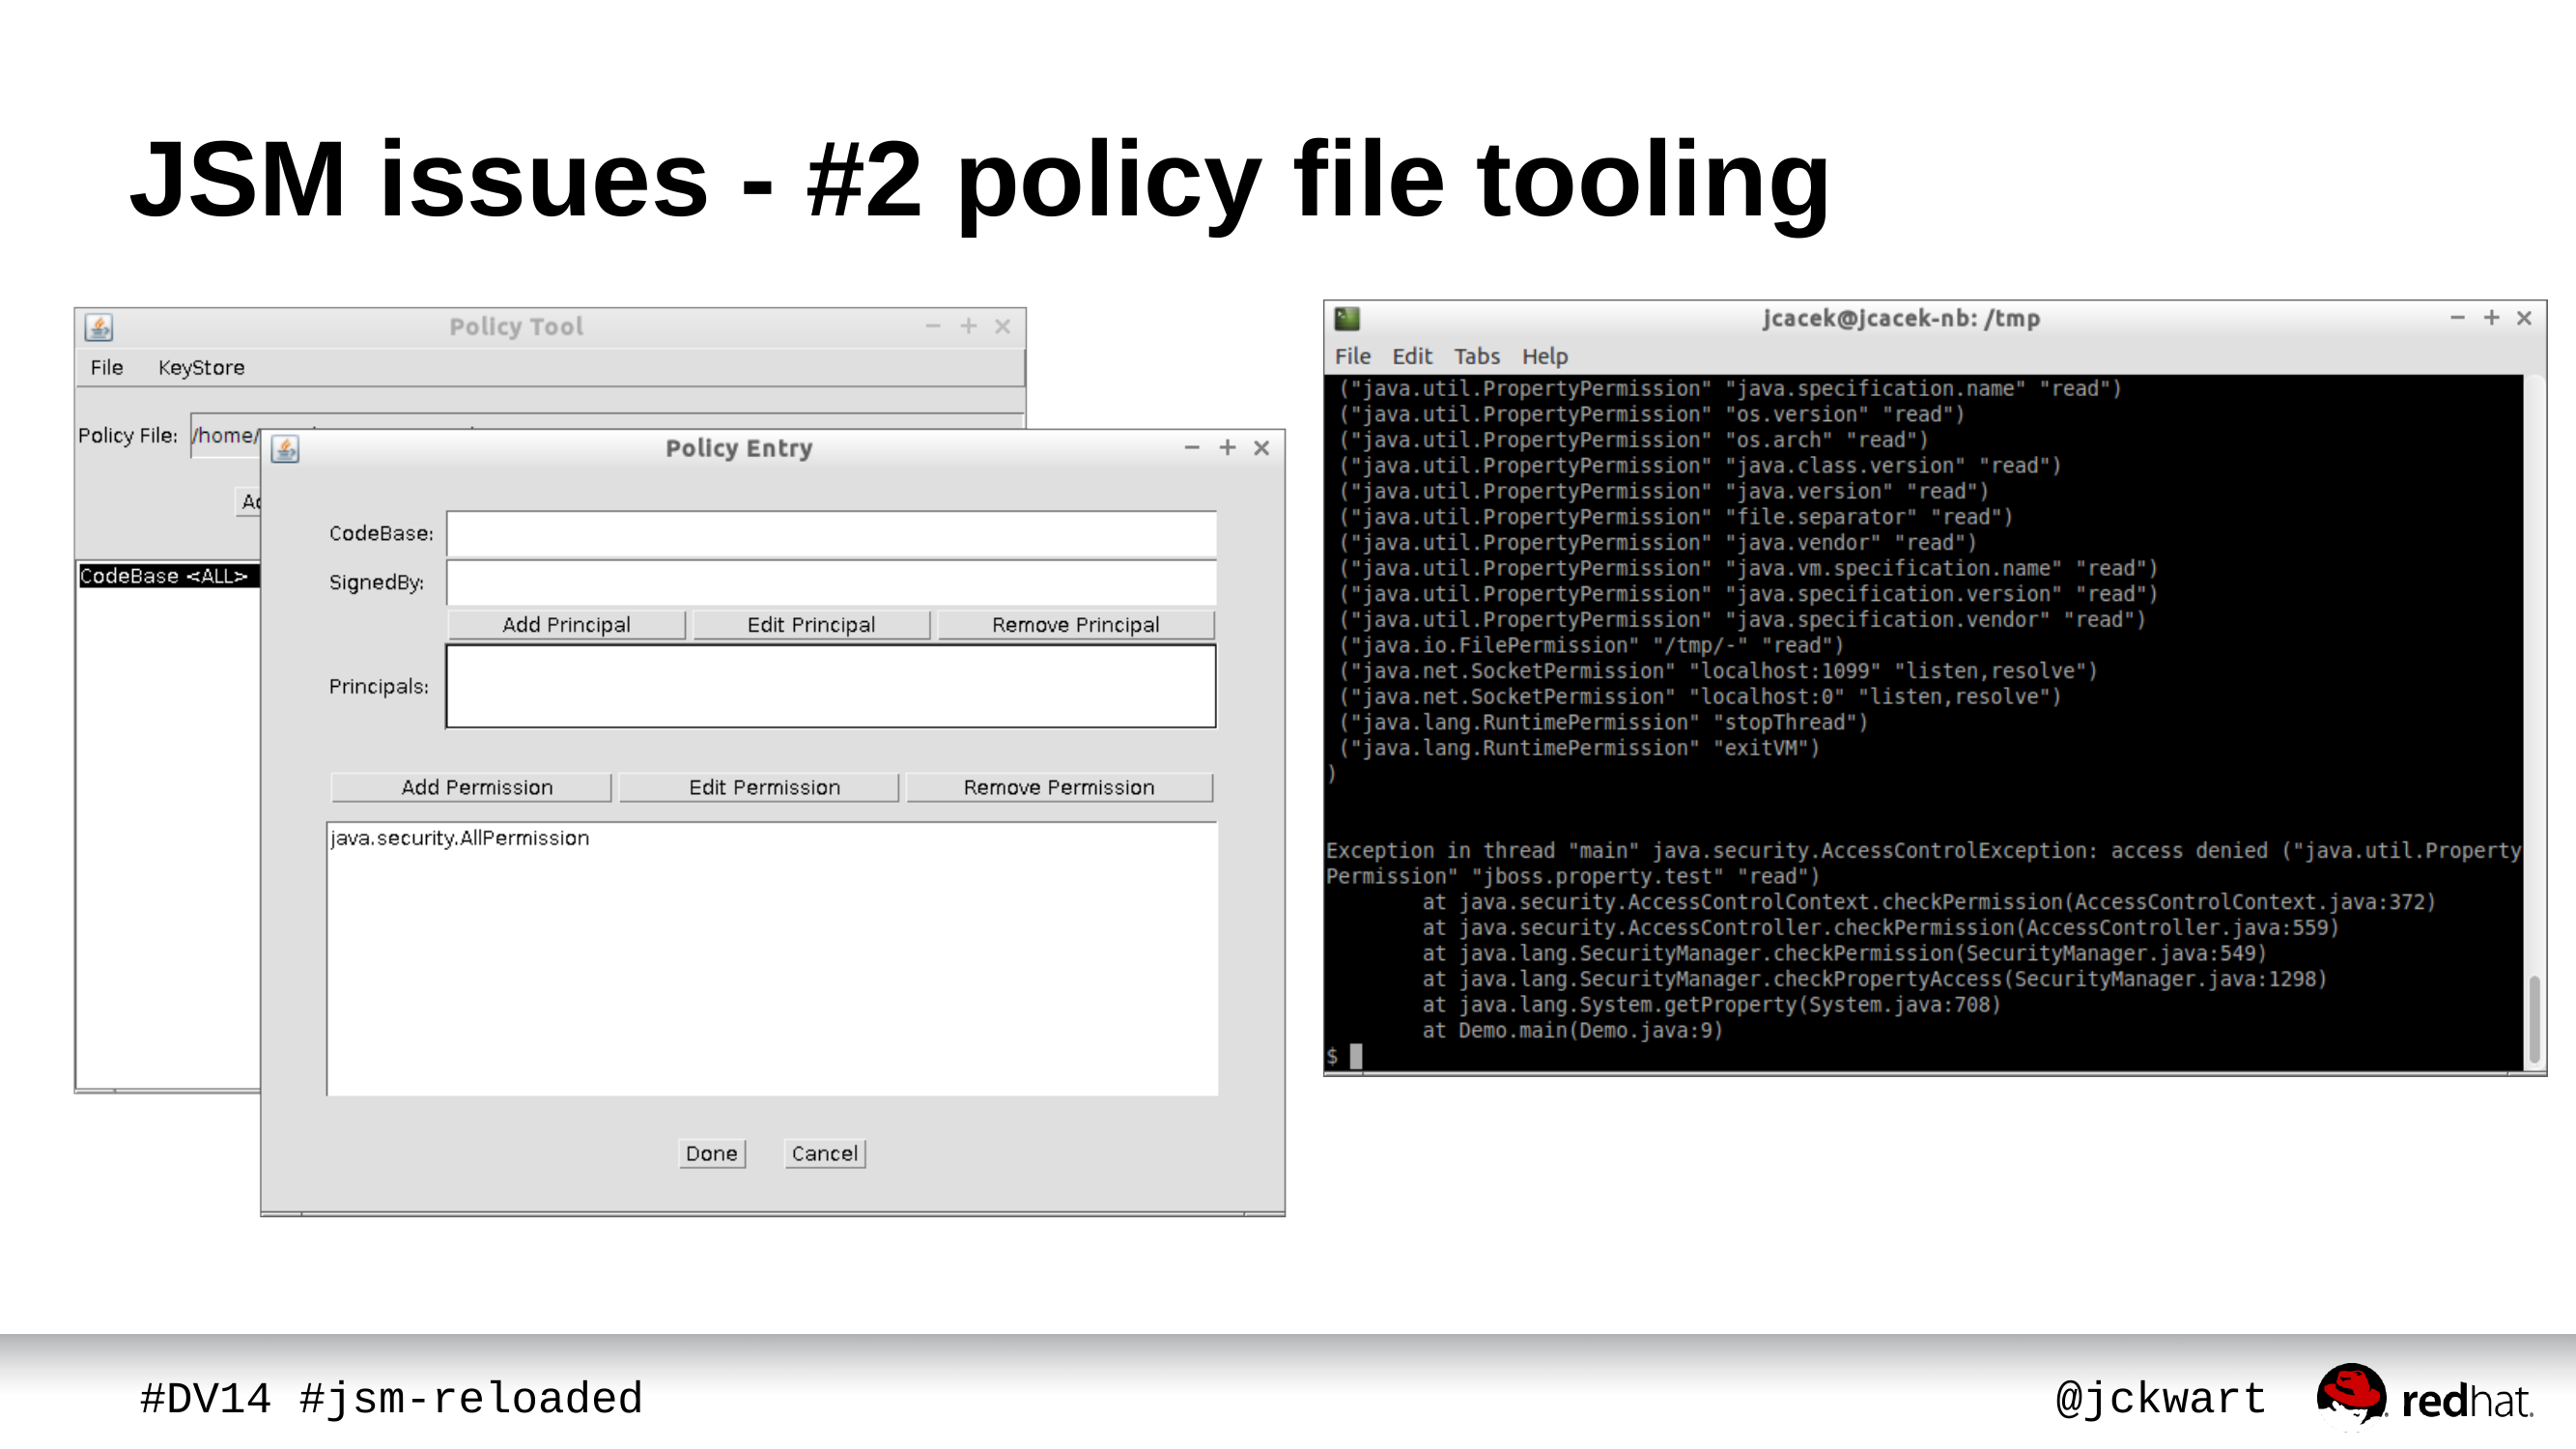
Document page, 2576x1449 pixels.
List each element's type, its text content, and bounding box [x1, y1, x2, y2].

picture [1323, 299, 2548, 1077]
picture [45, 285, 1299, 1235]
title JSM issues - #2 policy file tooling [128, 57, 2448, 300]
picture [0, 1334, 2576, 1445]
